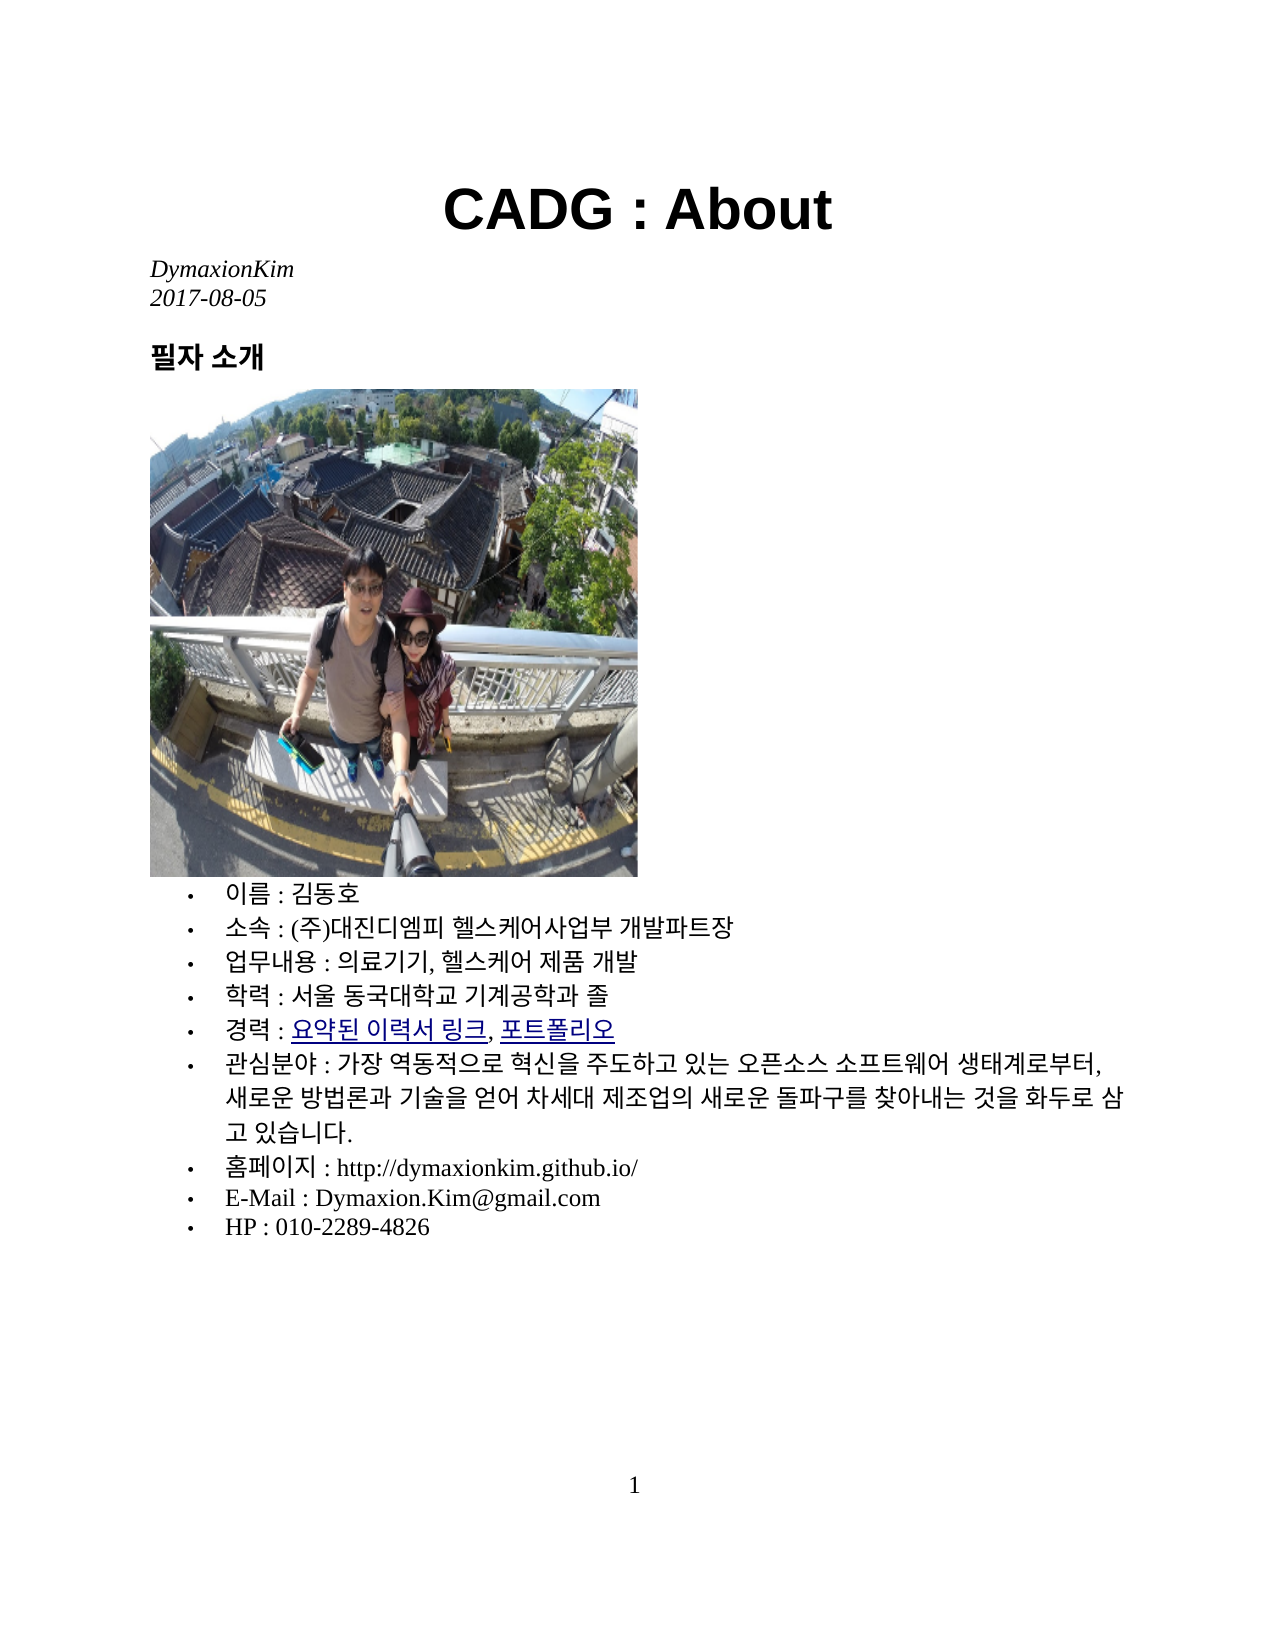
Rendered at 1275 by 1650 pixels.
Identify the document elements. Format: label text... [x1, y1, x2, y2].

list 관심분야 : 가장 역동적으로 혁신을 주도하고 있는 오픈소스 소프트웨어 생태계로부터, 새로운 방법론과 기술을 얻어 차세대 제조업의 새로운 돌파구를 찾아내는 것을 화두로 삼고 있습니다. [187, 1047, 1125, 1149]
list 업무내용 : 의료기기, 헬스케어 제품 개발 [187, 945, 1125, 979]
subtitle 필자 소개 [150, 337, 1125, 377]
list 소속 : (주)대진디엠피 헬스케어사업부 개발파트장 [187, 911, 1125, 945]
list 학력 : 서울 동국대학교 기계공학과 졸 [187, 979, 1125, 1013]
list 홈페이지 : http://dymaxionkim.github.io/ [187, 1149, 1125, 1183]
picture [150, 389, 638, 877]
text DymaxionKim [150, 254, 1125, 283]
list 이름 : 김동호 [187, 877, 1125, 911]
list 경력 : 요약된 이력서 링크, 포트폴리오 [187, 1013, 1125, 1047]
list E-Mail : Dymaxion.Kim@gmail.com [187, 1183, 1125, 1212]
text 2017-08-05 [150, 283, 1125, 312]
list HP : 010-2289-4826 [187, 1212, 1125, 1241]
title CADG : About [150, 175, 1125, 242]
